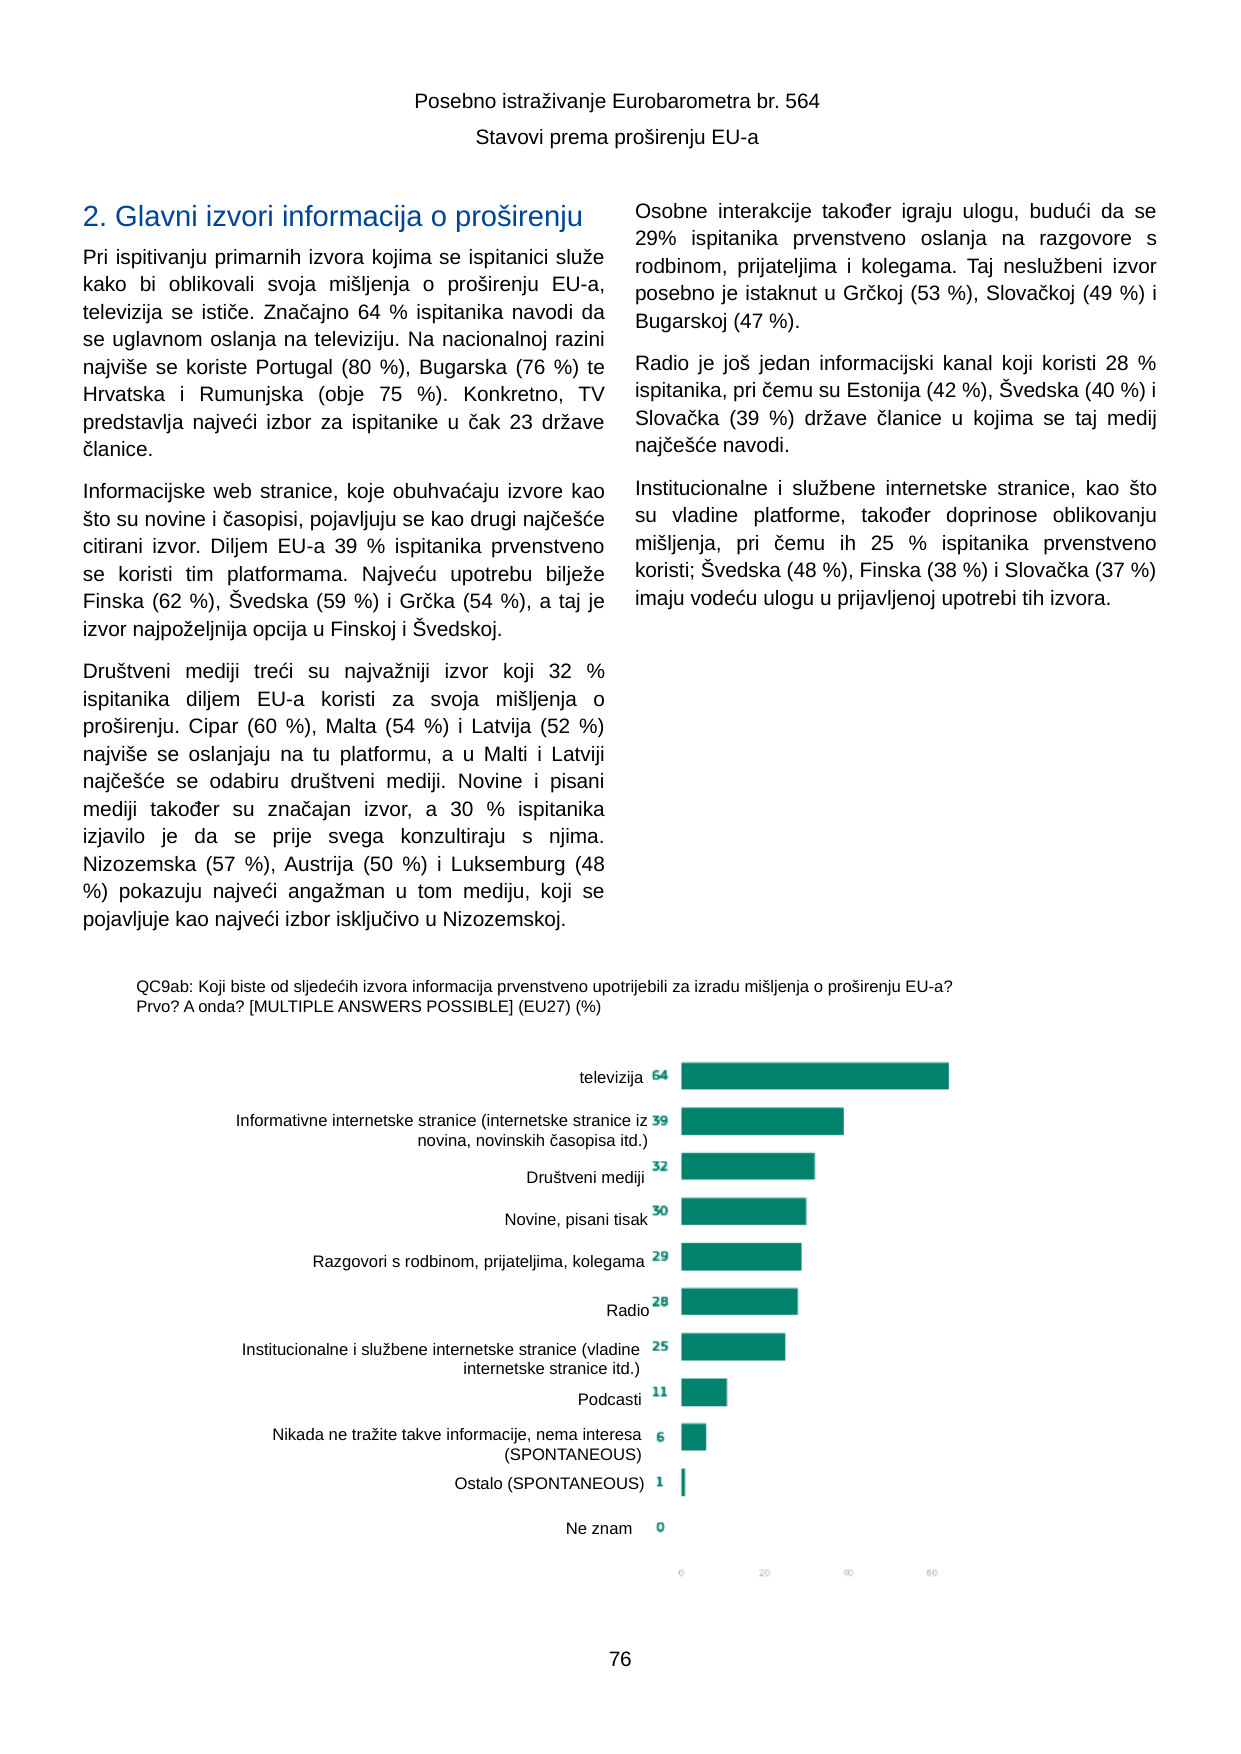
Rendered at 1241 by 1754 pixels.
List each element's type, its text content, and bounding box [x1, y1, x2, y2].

subtitle 2. Glavni izvori informacija o proširenju [83, 199, 605, 232]
text Pri ispitivanju primarnih izvora kojima se ispitanici služe kako bi oblikovali svoja mišljenja o proširenju EU-a, televizija se ističe. Značajno 64 % ispitanika navodi da se uglavnom oslanja na televiziju. Na nacionalnoj razini najviše se koriste Portugal (80 %), Bugarska (76 %) te Hrvatska i Rumunjska (obje 75 %). Konkretno, TV predstavlja najveći izbor za ispitanike u čak 23 države članice. [83, 245, 605, 461]
text Osobne interakcije također igraju ulogu, budući da se 29% ispitanika prvenstveno oslanja na razgovore s rodbinom, prijateljima i kolegama. Taj neslužbeni izvor posebno je istaknut u Grčkoj (53 %), Slovačkoj (49 %) i Bugarskoj (47 %). [635, 199, 1157, 333]
text Informacijske web stranice, koje obuhvaćaju izvore kao što su novine i časopisi, pojavljuju se kao drugi najčešće citirani izvor. Diljem EU-a 39 % ispitanika prvenstveno se koristi tim platformama. Najveću upotrebu bilježe Finska (62 %), Švedska (59 %) i Grčka (54 %), a taj je izvor najpoželjnija opcija u Finskoj i Švedskoj. [83, 479, 605, 641]
text Institucionalne i službene internetske stranice, kao što su vladine platforme, također doprinose oblikovanju mišljenja, pri čemu ih 25 % ispitanika prvenstveno koristi; Švedska (48 %), Finska (38 %) i Slovačka (37 %) imaju vodeću ulogu u prijavljenoj upotrebi tih izvora. [635, 475, 1157, 609]
picture [649, 1055, 1020, 1589]
text Društveni mediji treći su najvažniji izvor koji 32 % ispitanika diljem EU-a koristi za svoja mišljenja o proširenju. Cipar (60 %), Malta (54 %) i Latvija (52 %) najviše se oslanjaju na tu platformu, a u Malti i Latviji najčešće se odabiru društveni mediji. Novine i pisani mediji također su značajan izvor, a 30 % ispitanika izjavilo je da se prije svega konzultiraju s njima. Nizozemska (57 %), Austrija (50 %) i Luksemburg (48 %) pokazuju najveći angažman u tom mediju, koji se pojavljuje kao najveći izbor isključivo u Nizozemskoj. [83, 659, 605, 930]
text Radio je još jedan informacijski kanal koji koristi 28 % ispitanika, pri čemu su Estonija (42 %), Švedska (40 %) i Slovačka (39 %) države članice u kojima se taj medij najčešće navodi. [635, 351, 1157, 457]
